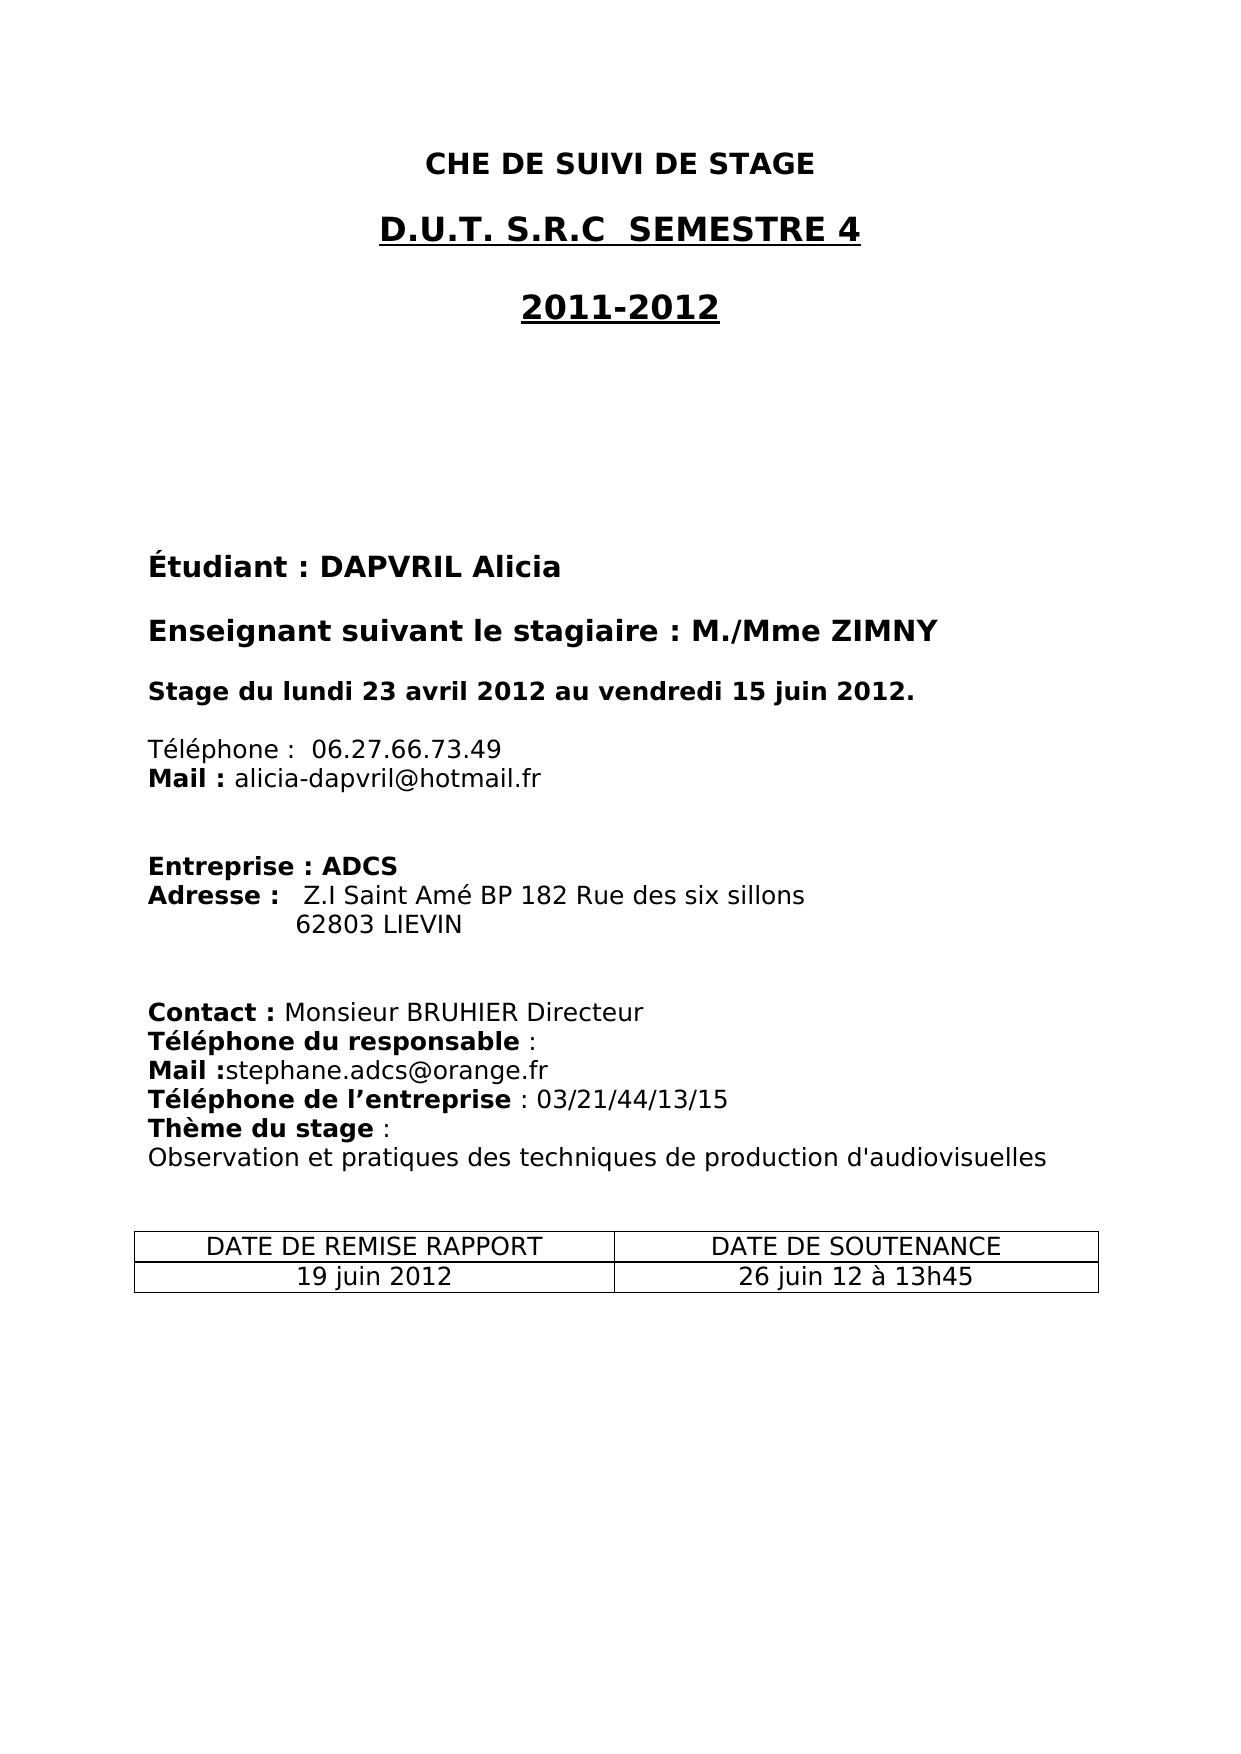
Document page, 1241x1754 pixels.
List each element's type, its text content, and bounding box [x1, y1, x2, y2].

text D.U.T. S.R.C SEMESTRE 4 [148, 211, 1093, 249]
text Entreprise : ADCS [148, 852, 1093, 881]
text Enseignant suivant le stagiaire : M./Mme ZIMNY [148, 614, 1093, 648]
table_cell 19 juin 2012 [135, 1263, 614, 1292]
table_header DATE DE REMISE RAPPORT [135, 1232, 614, 1261]
text Observation et pratiques des techniques de production d'audiovisuelles [148, 1144, 1093, 1173]
text Stage du lundi 23 avril 2012 au vendredi 15 juin 2012. [148, 677, 1093, 706]
text Thème du stage : [148, 1114, 1093, 1144]
table_cell 26 juin 12 à 13h45 [615, 1263, 1098, 1292]
text Téléphone du responsable : [148, 1027, 1093, 1056]
text CHE DE SUIVI DE STAGE [148, 148, 1093, 182]
text Mail : alicia-dapvril@hotmail.fr [148, 764, 1093, 794]
text Étudiant : DAPVRIL Alicia [148, 551, 1093, 585]
text Téléphone : 06.27.66.73.49 [148, 735, 1093, 764]
text Mail :stephane.adcs@orange.fr [148, 1056, 1093, 1085]
table_header DATE DE SOUTENANCE [615, 1232, 1098, 1261]
text Téléphone de l’entreprise : 03/21/44/13/15 [148, 1085, 1093, 1114]
text 62803 LIEVIN [148, 910, 1093, 939]
text 2011-2012 [148, 288, 1093, 327]
text Adresse : Z.I Saint Amé BP 182 Rue des six sillons [148, 881, 1093, 910]
text Contact : Monsieur BRUHIER Directeur [148, 998, 1093, 1027]
